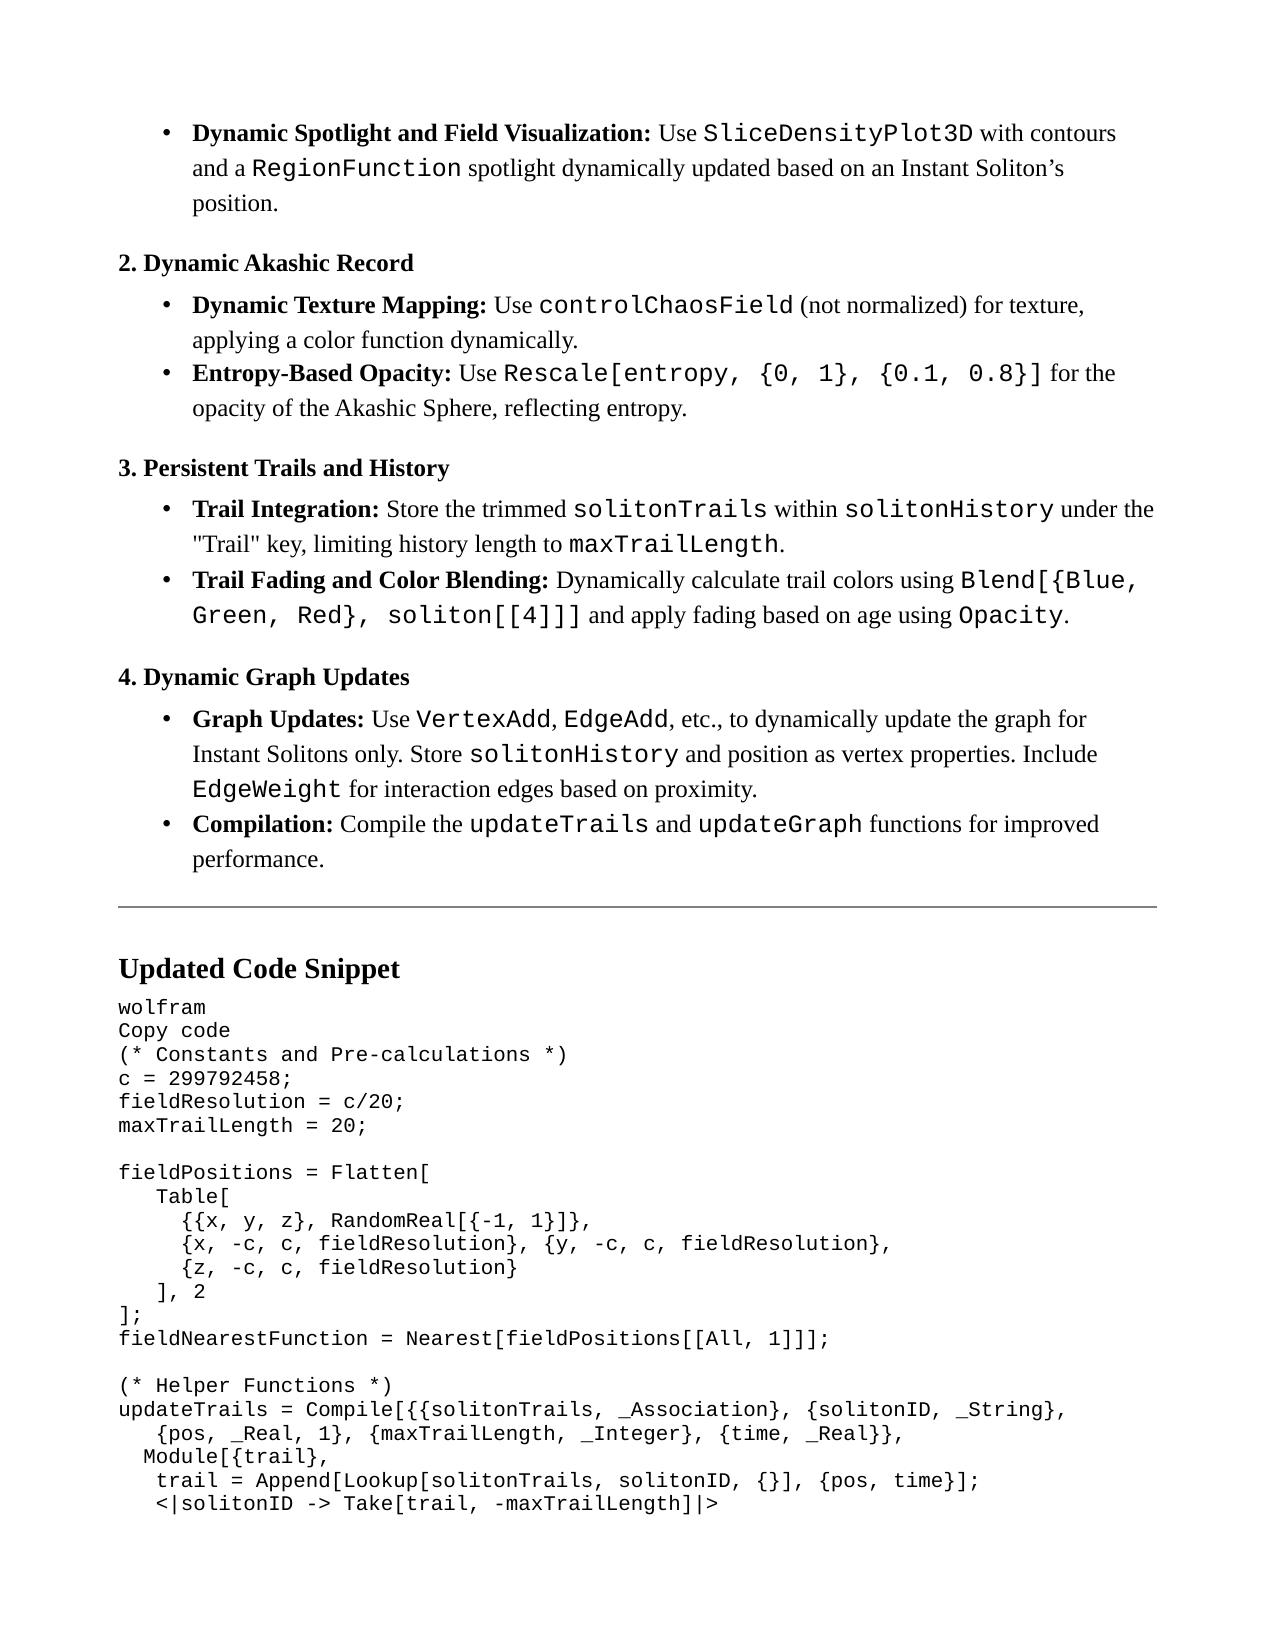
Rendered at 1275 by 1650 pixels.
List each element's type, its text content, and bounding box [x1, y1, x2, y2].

text Copy code [118, 1021, 1157, 1044]
list Dynamic Spotlight and Field Visualization: Use SliceDensityPlot3D with contours and a RegionFunction spotlight dynamically updated based on an Instant Soliton’s position. [162, 118, 1157, 217]
text trail = Append[Lookup[solitonTrails, solitonID, {}], {pos, time}]; [118, 1470, 1157, 1493]
subtitle Updated Code Snippet [118, 951, 1157, 984]
list Compilation: Compile the updateTrails and updateGraph functions for improved performance. [162, 809, 1157, 873]
text fieldNearestFunction = Nearest[fieldPositions[[All, 1]]]; [118, 1328, 1157, 1352]
text {{x, y, z}, RandomReal[{-1, 1}]}, [118, 1210, 1157, 1233]
text fieldResolution = c/20; [118, 1091, 1157, 1115]
list Trail Integration: Store the trimmed solitonTrails within solitonHistory under the "Trail" key, limiting history length to maxTrailLength. [162, 494, 1157, 560]
text ]; [118, 1304, 1157, 1328]
text Module[{trail}, [118, 1446, 1157, 1470]
list Graph Updates: Use VertexAdd, EdgeAdd, etc., to dynamically update the graph for Instant Solitons only. Store solitonHistory and position as vertex properties. Include EdgeWeight for interaction edges based on proximity. [162, 704, 1157, 805]
subtitle 4. Dynamic Graph Updates [118, 662, 1157, 691]
text {x, -c, c, fieldResolution}, {y, -c, c, fieldResolution}, [118, 1233, 1157, 1257]
list Entropy-Based Opacity: Use Rescale[entropy, {0, 1}, {0.1, 0.8}] for the opacity of the Akashic Sphere, reflecting entropy. [162, 358, 1157, 422]
text Table[ [118, 1186, 1157, 1210]
text c = 299792458; [118, 1068, 1157, 1091]
list Trail Fading and Color Blending: Dynamically calculate trail colors using Blend[{Blue, Green, Red}, soliton[[4]]] and apply fading based on age using Opacity. [162, 565, 1157, 631]
text wolfram [118, 997, 1157, 1021]
text maxTrailLength = 20; [118, 1115, 1157, 1139]
subtitle 2. Dynamic Akashic Record [118, 248, 1157, 277]
text (* Helper Functions *) [118, 1375, 1157, 1399]
text {z, -c, c, fieldResolution} [118, 1257, 1157, 1281]
text {pos, _Real, 1}, {maxTrailLength, _Integer}, {time, _Real}}, [118, 1422, 1157, 1446]
text <|solitonID -> Take[trail, -maxTrailLength]|> [118, 1493, 1157, 1517]
text (* Constants and Pre-calculations *) [118, 1044, 1157, 1068]
subtitle 3. Persistent Trails and History [118, 453, 1157, 482]
list Dynamic Texture Mapping: Use controlChaosField (not normalized) for texture, applying a color function dynamically. [162, 290, 1157, 353]
text fieldPositions = Flatten[ [118, 1162, 1157, 1186]
text updateTrails = Compile[{{solitonTrails, _Association}, {solitonID, _String}, [118, 1399, 1157, 1422]
text ], 2 [118, 1281, 1157, 1304]
